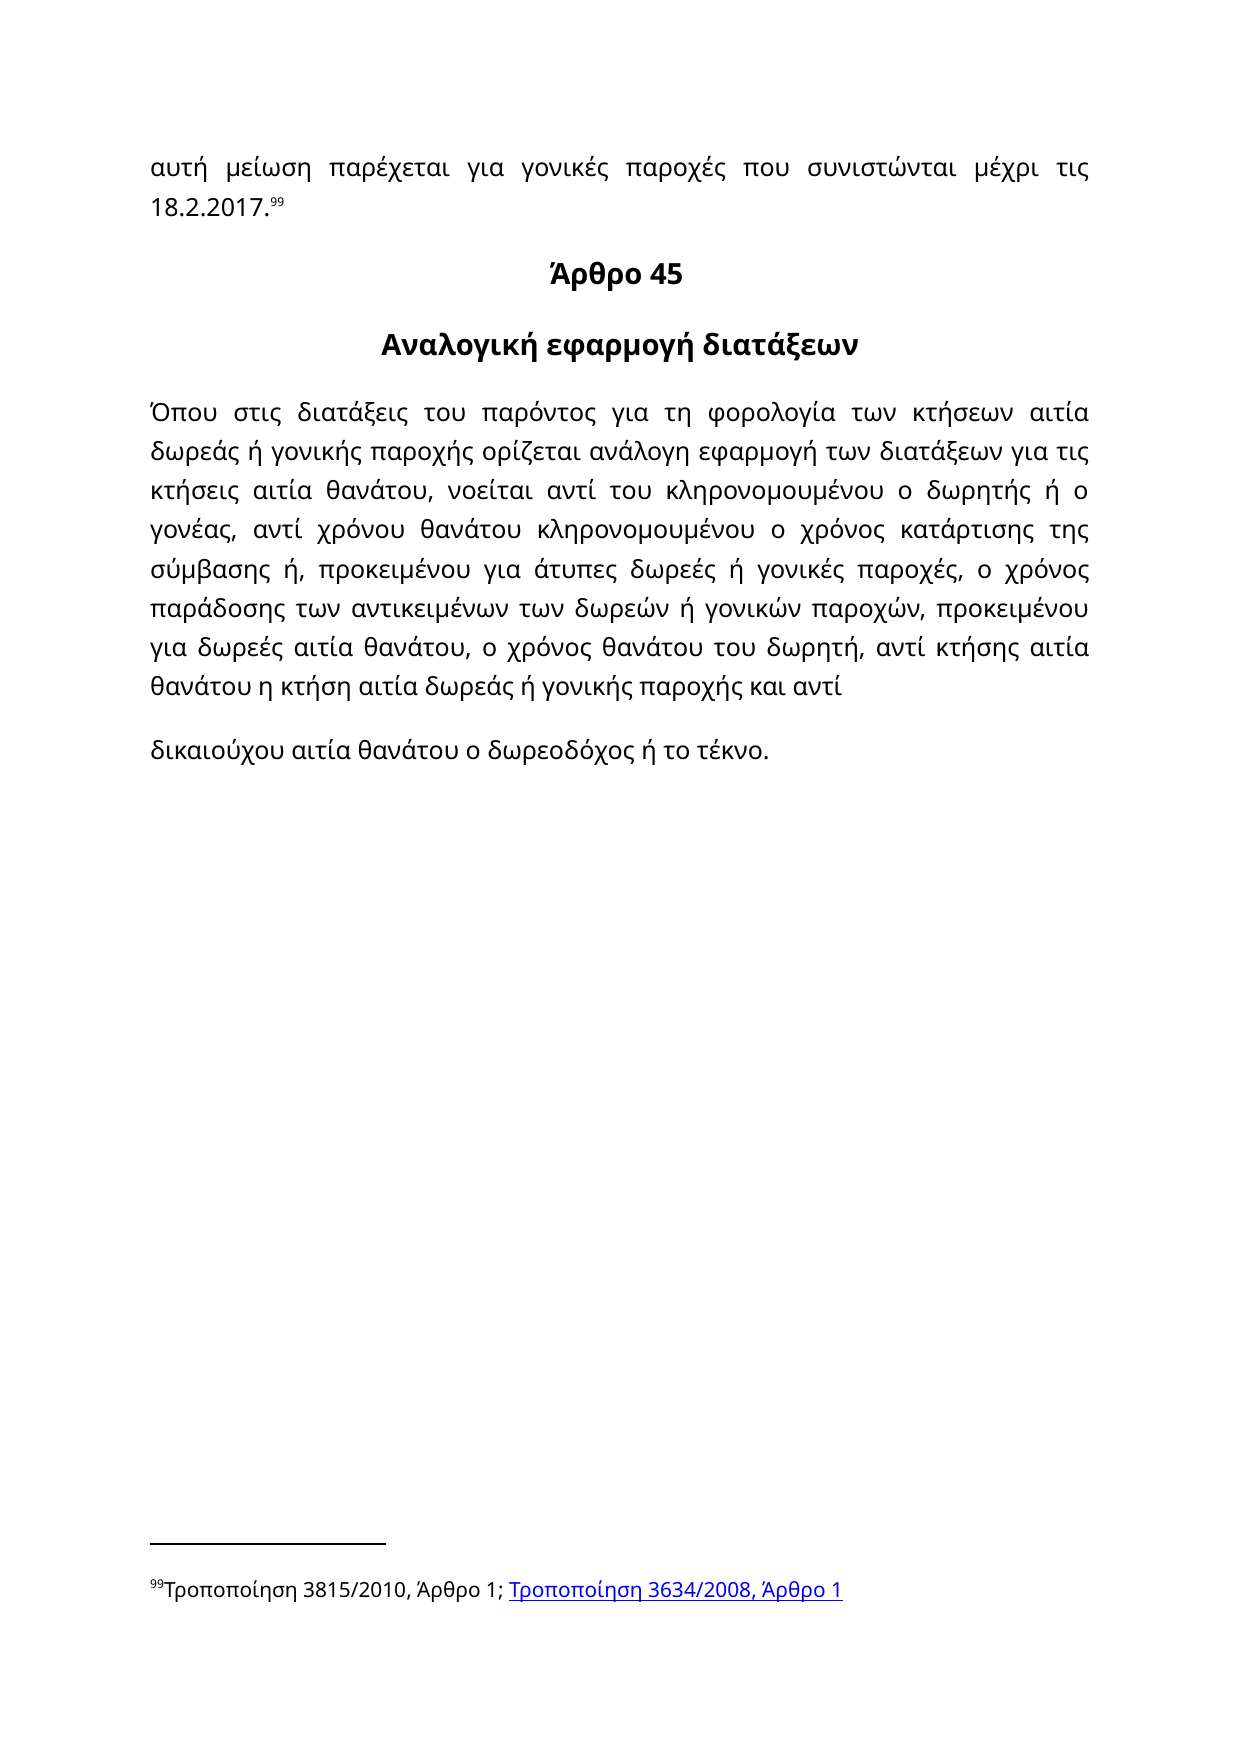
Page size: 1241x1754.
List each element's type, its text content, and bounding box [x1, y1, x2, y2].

text δικαιούχου αιτία θανάτου ο δωρεοδόχος ή το τέκνο. [150, 733, 1090, 767]
text αυτή μείωση παρέχεται για γονικές παροχές που συνιστώνται μέχρι τις 18.2.2017. [150, 150, 1090, 223]
subtitle Αναλογική εφαρμογή διατάξεων [150, 324, 1090, 364]
text Όπου στις διατάξεις του παρόντος για τη φορολογία των κτήσεων αιτία δωρεάς ή γονικής παροχής ορίζεται ανάλογη εφαρμογή των διατάξεων για τις κτήσεις αιτία θανάτου, νοείται αντί του κληρονομουμένου ο δωρητής ή ο γονέας, αντί χρόνου θανάτου κληρονομουμένου ο χρόνος κατάρτισης της σύμβασης ή, προκειμένου για άτυπες δωρεές ή γονικές παροχές, ο χρόνος παράδοσης των αντικειμένων των δωρεών ή γονικών παροχών, προκειμένου για δωρεές αιτία θανάτου, ο χρόνος θανάτου του δωρητή, αντί κτήσης αιτία θανάτου η κτήση αιτία δωρεάς ή γονικής παροχής και αντί [150, 394, 1090, 703]
text Τροποποίηση 3815/2010, Άρθρο 1; Τροποποίηση 3634/2008, Άρθρο 1 [150, 1576, 1090, 1604]
subtitle Άρθρο 45 [150, 253, 1090, 293]
